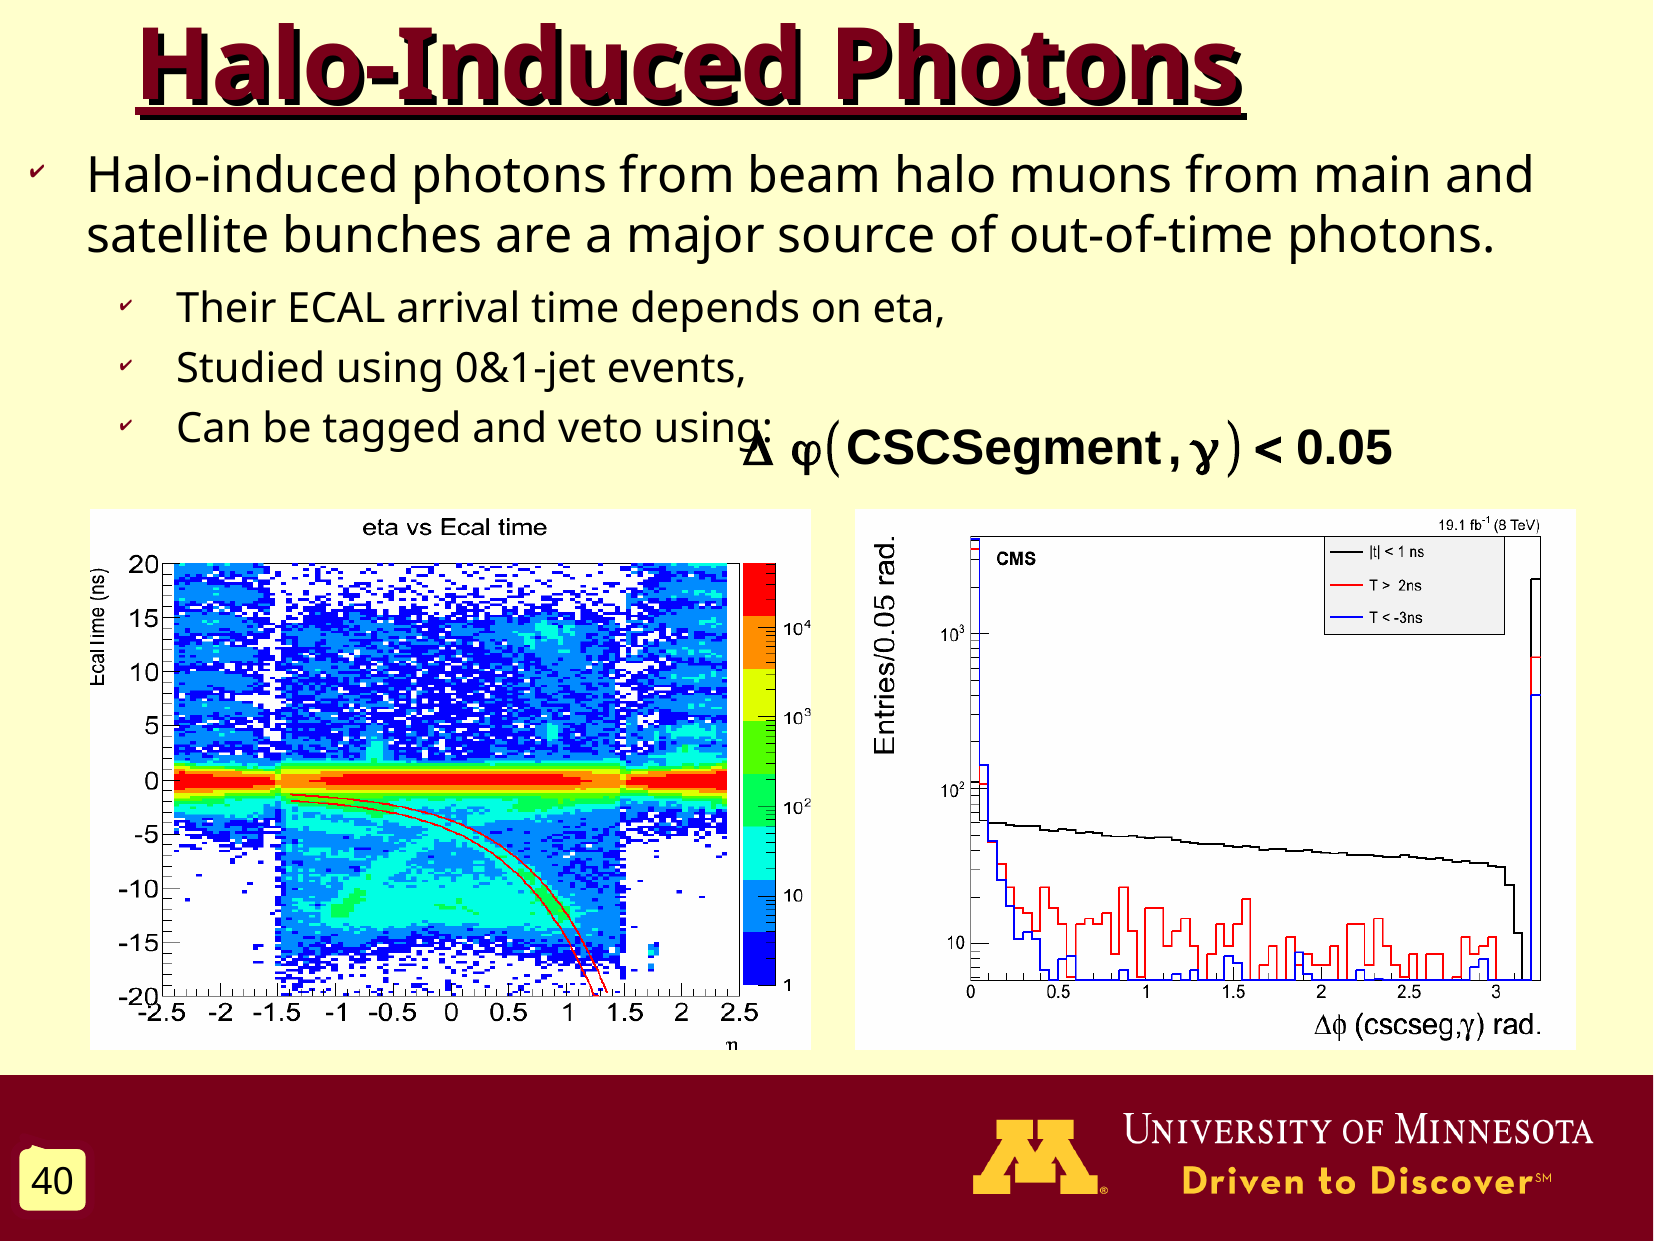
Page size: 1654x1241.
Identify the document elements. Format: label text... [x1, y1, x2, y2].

chart [735, 415, 1400, 481]
list Halo-induced photons from beam halo muons from main and satellite bunches are a major source of out-of-time photons. [15, 135, 1639, 286]
text_box 40 [15, 1137, 91, 1216]
picture [90, 509, 811, 1051]
picture [855, 509, 1576, 1051]
picture [0, 1075, 1654, 1241]
title Halo-Induced Photons [120, 0, 1526, 135]
list Their ECAL arrival time depends on eta, Studied using 0&1-jet events, Can be tagged and veto using: [105, 270, 1171, 481]
